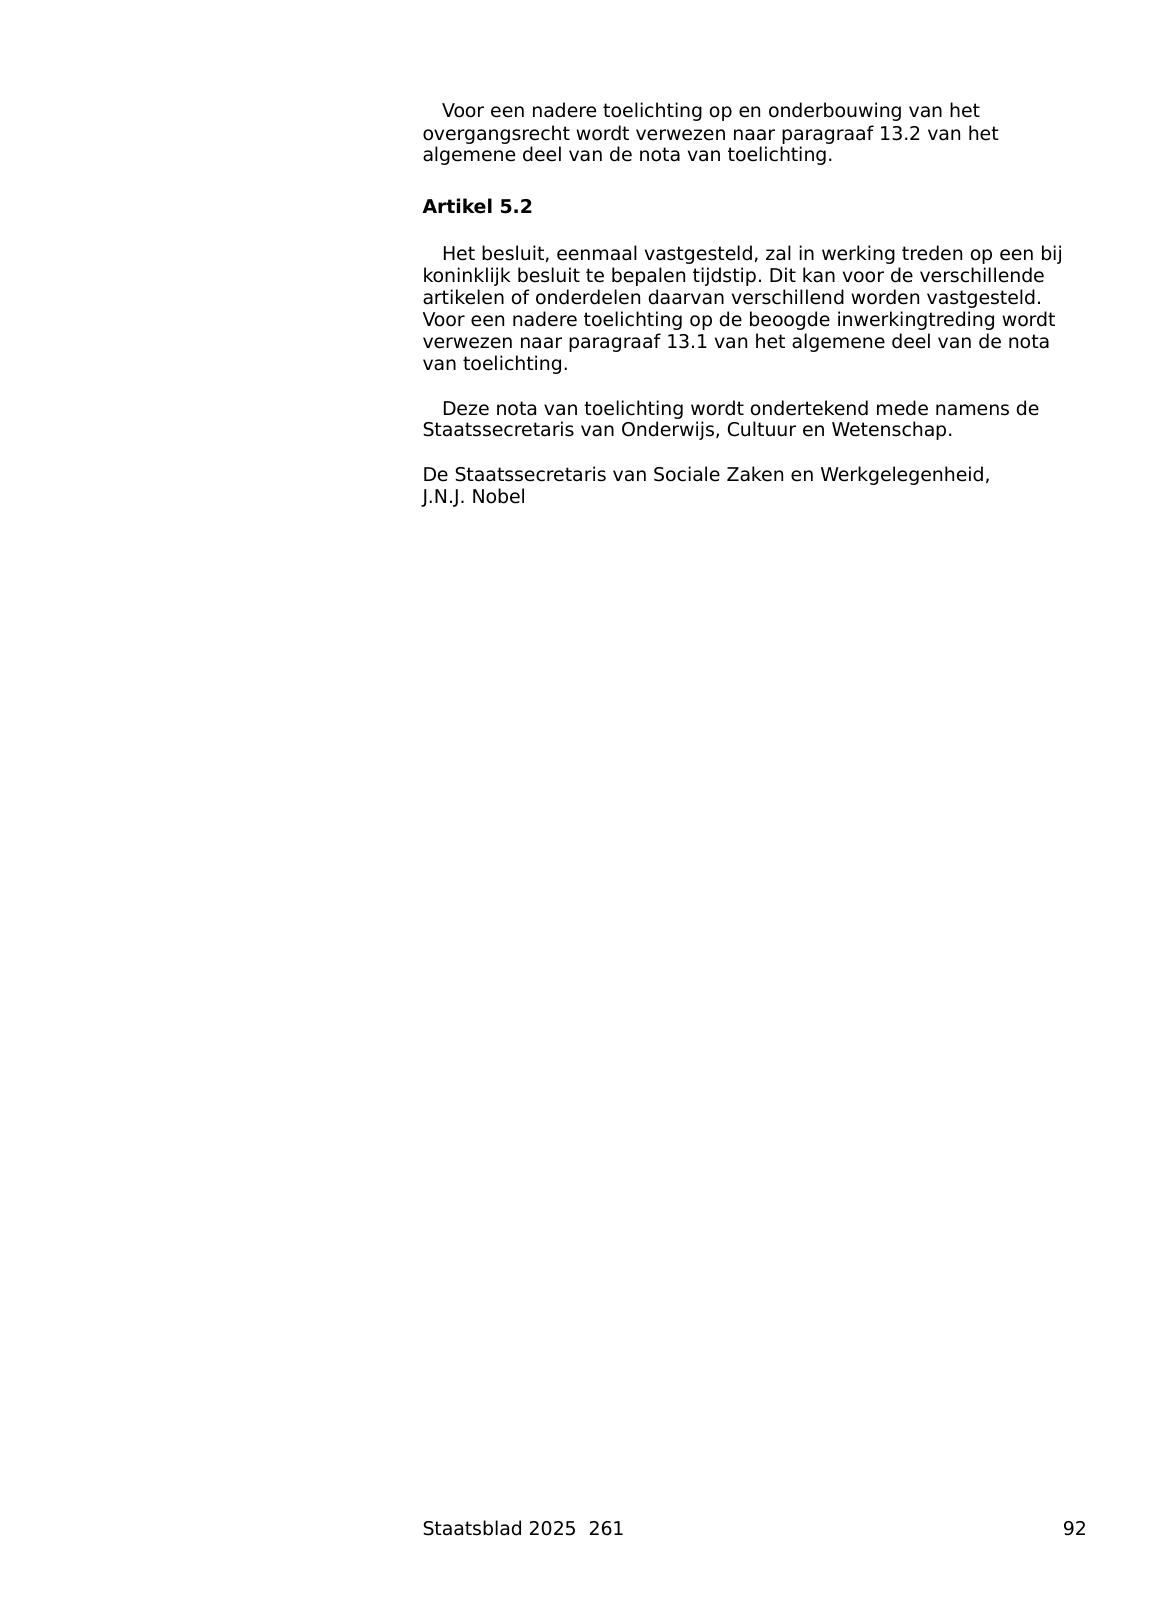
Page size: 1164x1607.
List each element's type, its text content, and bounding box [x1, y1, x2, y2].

subtitle Artikel 5.2 [422, 196, 1087, 218]
text Het besluit, eenmaal vastgesteld, zal in werking treden op een bij koninklijk besluit te bepalen tijdstip. Dit kan voor de verschillende artikelen of onderdelen daarvan verschillend worden vastgesteld. Voor een nadere toelichting op de beoogde inwerkingtreding wordt verwezen naar paragraaf 13.1 van het algemene deel van de nota van toelichting. [422, 243, 1087, 375]
text De Staatssecretaris van Sociale Zaken en Werkgelegenheid, J.N.J. Nobel [422, 463, 1087, 507]
text Deze nota van toelichting wordt ondertekend mede namens de Staatssecretaris van Onderwijs, Cultuur en Wetenschap. [422, 397, 1087, 441]
text Voor een nadere toelichting op en onderbouwing van het overgangsrecht wordt verwezen naar paragraaf 13.2 van het algemene deel van de nota van toelichting. [422, 100, 1087, 166]
